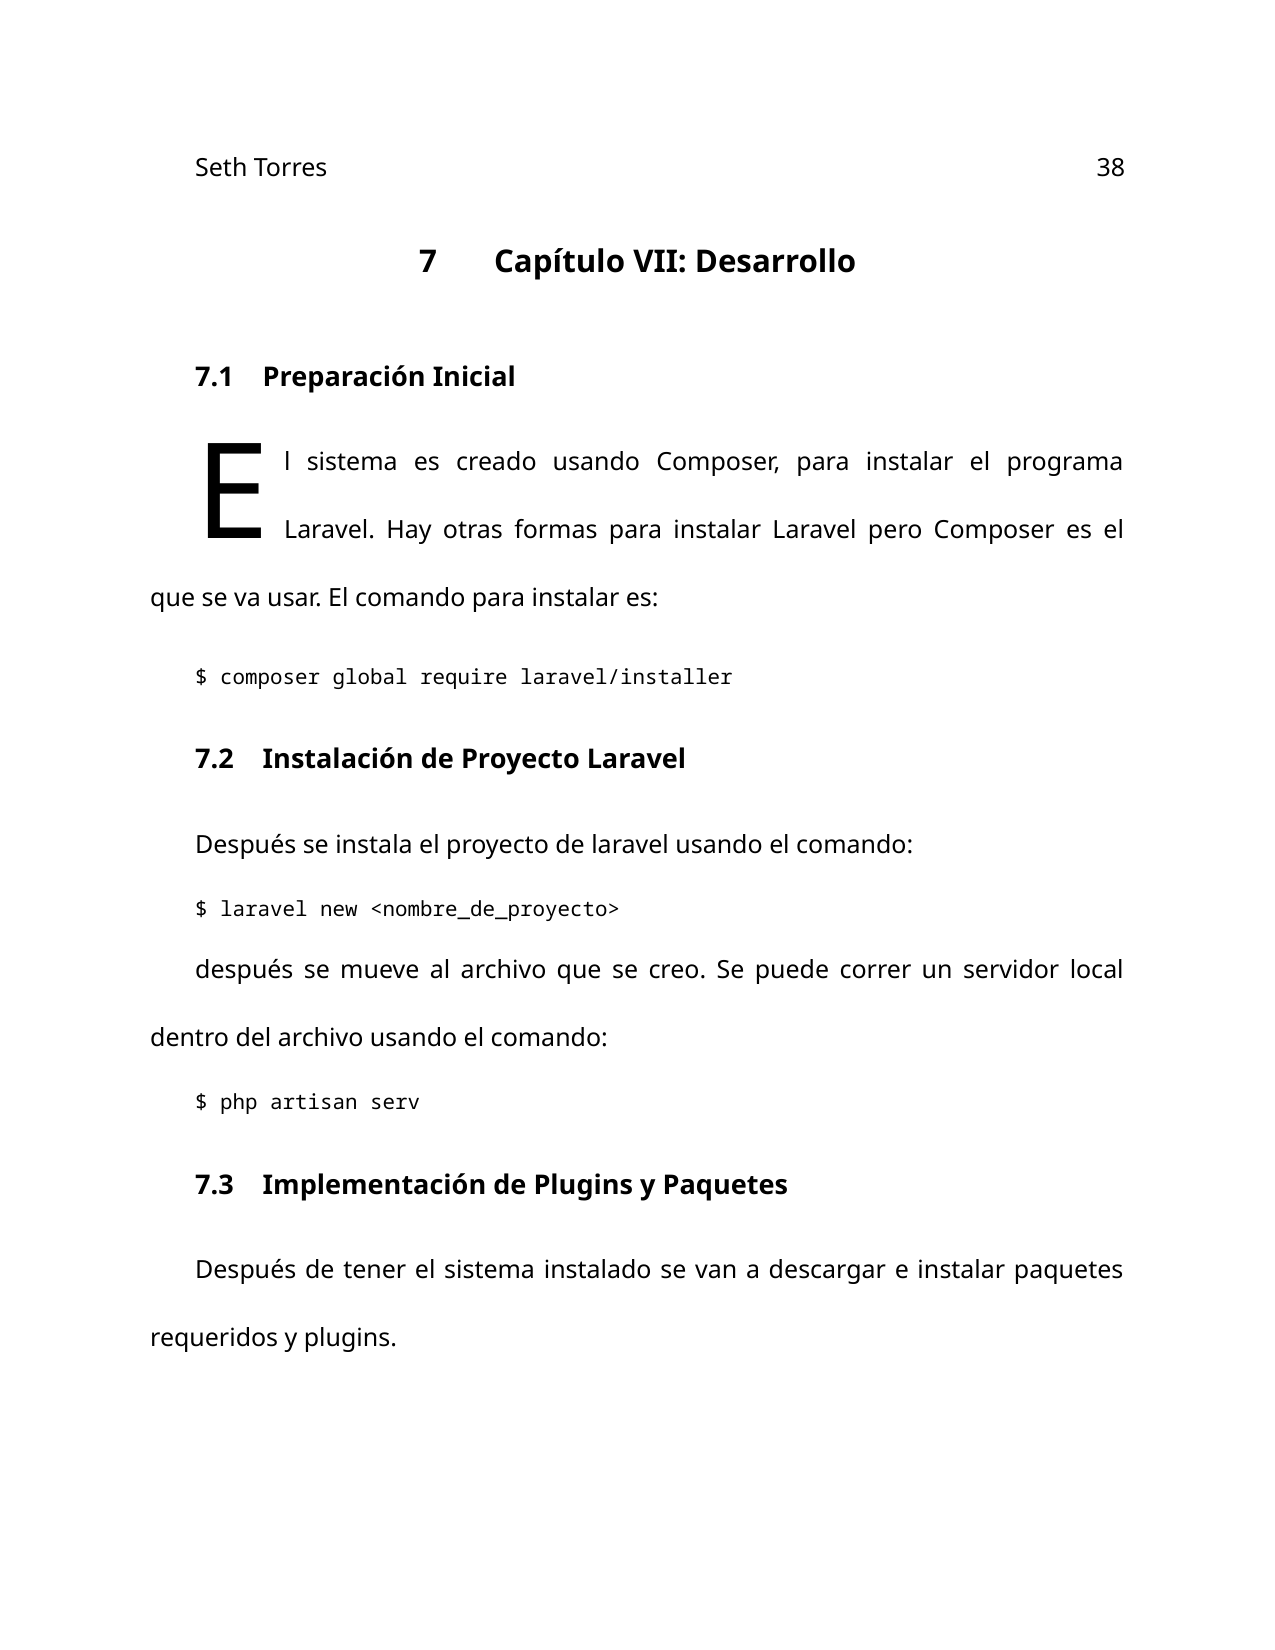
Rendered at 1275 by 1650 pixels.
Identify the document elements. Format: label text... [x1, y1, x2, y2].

text $ php artisan serv [150, 1087, 1125, 1116]
text Después de tener el sistema instalado se van a descargar e instalar paquetes requeridos y plugins. [150, 1251, 1125, 1354]
text después se mueve al archivo que se creo. Se puede correr un servidor local dentro del archivo usando el comando: [150, 951, 1125, 1053]
text $ composer global require laravel/installer [150, 662, 1125, 691]
subtitle Instalación de Proyecto Laravel [150, 740, 1125, 777]
subtitle Preparación Inicial [150, 357, 1125, 394]
text El sistema es creado usando Composer, para instalar el programa Laravel. Hay otras formas para instalar Laravel pero Composer es el que se va usar. El comando para instalar es: [150, 443, 1125, 614]
subtitle Implementación de Plugins y Paquetes [150, 1165, 1125, 1202]
text Después se instala el proyecto de laravel usando el comando: [150, 826, 1125, 860]
subtitle Capítulo VII: Desarrollo [150, 238, 1125, 281]
text $ laravel new <nombre_de_proyecto> [150, 894, 1125, 923]
